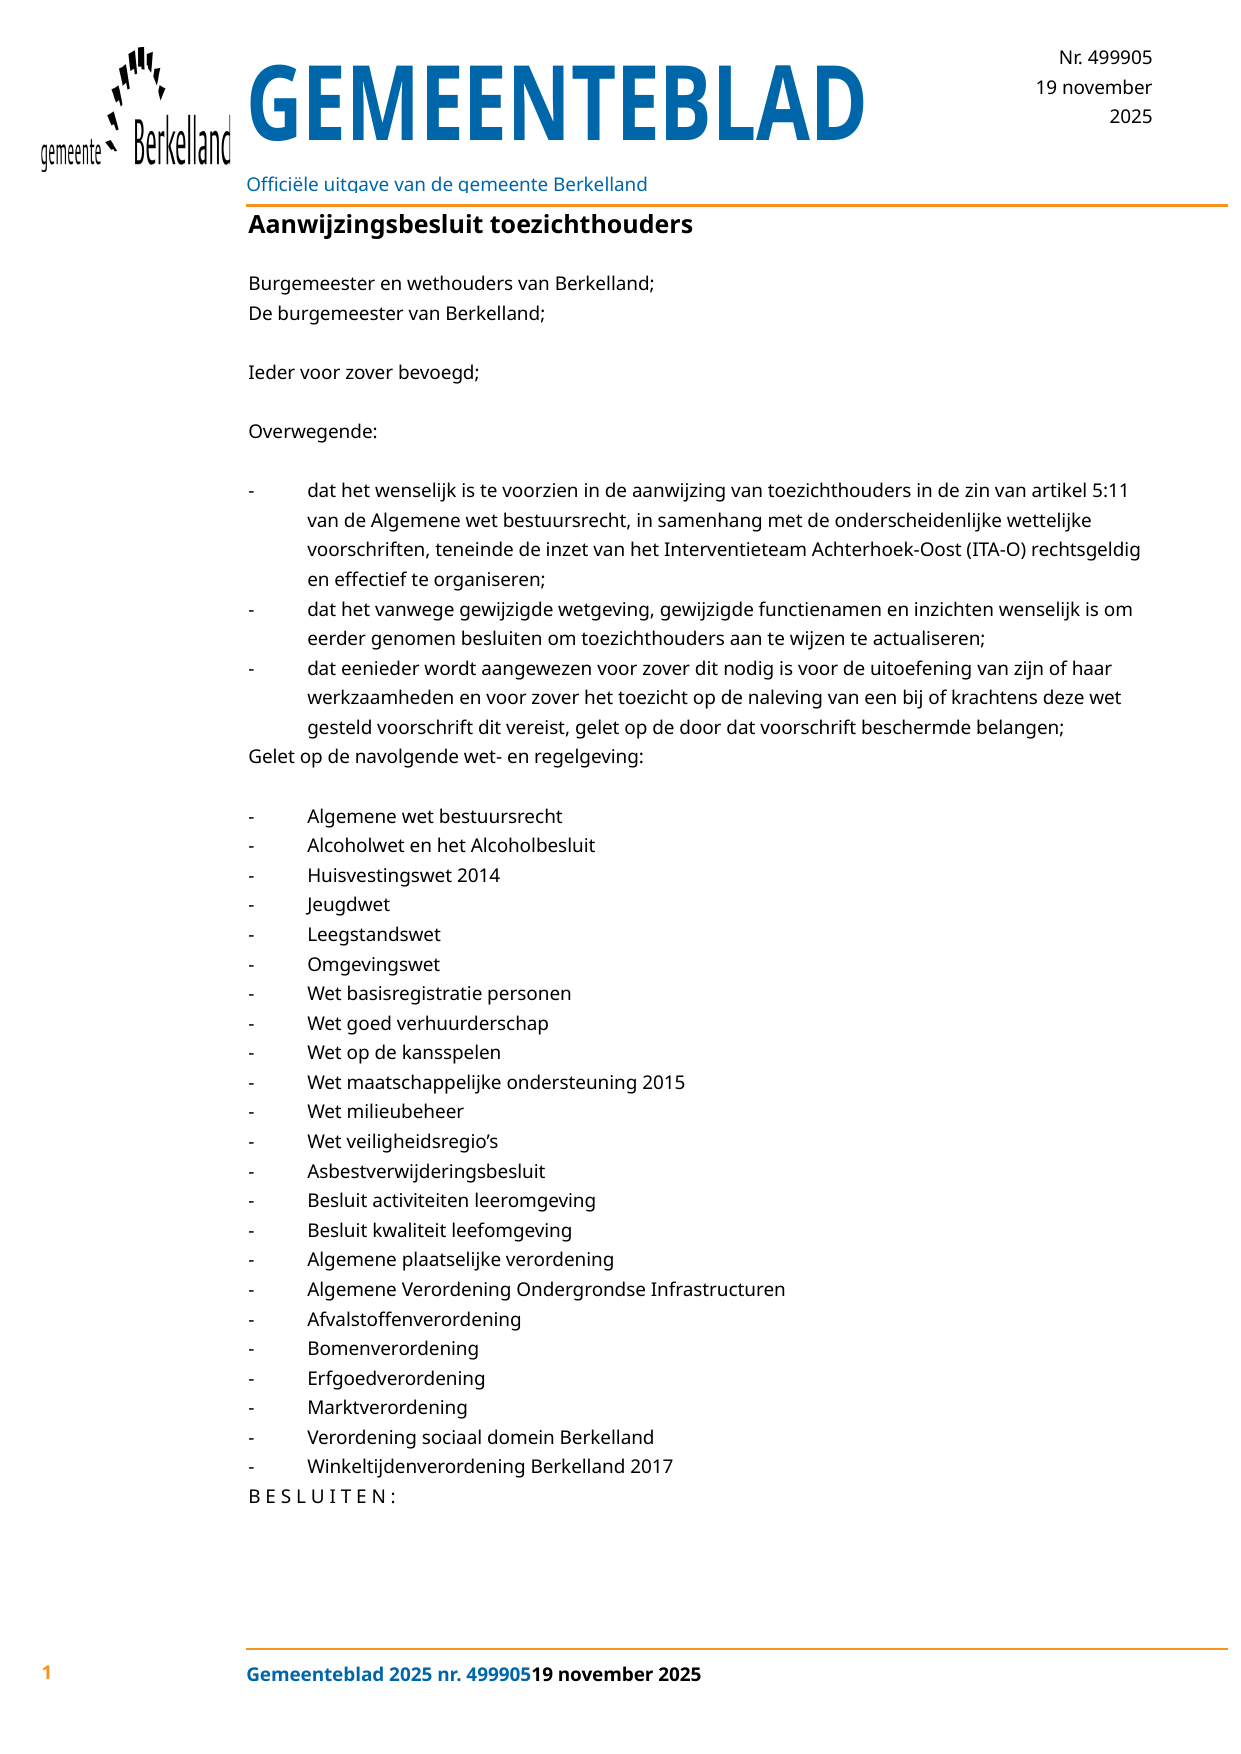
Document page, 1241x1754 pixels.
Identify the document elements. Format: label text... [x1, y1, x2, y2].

picture [41, 47, 231, 172]
text B E S L U I T E N : [248, 1483, 1152, 1509]
list dat eenieder wordt aangewezen voor zover dit nodig is voor de uitoefening van zijn of haar werkzaamheden en voor zover het toezicht op de naleving van een bij of krachtens deze wet gesteld voorschrift dit vereist, gelet op de door dat voorschrift beschermde belangen; [248, 655, 1152, 740]
text Gelet op de navolgende wet- en regelgeving: [248, 744, 1152, 769]
list Wet maatschappelijke ondersteuning 2015 [248, 1069, 1152, 1095]
list Bomenverordening [248, 1335, 1152, 1361]
text Overwegende: [248, 418, 1152, 444]
list Omgevingswet [248, 951, 1152, 976]
text Aanwijzingsbesluit toezichthouders [248, 207, 1152, 241]
text Burgemeester en wethouders van Berkelland; [248, 270, 1152, 296]
list Wet basisregistratie personen [248, 980, 1152, 1006]
list Jeugdwet [248, 892, 1152, 917]
list Huisvestingswet 2014 [248, 862, 1152, 888]
list Algemene wet bestuursrecht [248, 803, 1152, 828]
list Algemene plaatselijke verordening [248, 1247, 1152, 1272]
list Wet milieubeheer [248, 1099, 1152, 1124]
list Leegstandswet [248, 921, 1152, 947]
list Algemene Verordening Ondergrondse Infrastructuren [248, 1276, 1152, 1302]
list Winkeltijdenverordening Berkelland 2017 [248, 1454, 1152, 1479]
list Alcoholwet en het Alcoholbesluit [248, 832, 1152, 858]
list Wet op de kansspelen [248, 1039, 1152, 1065]
list Marktverordening [248, 1394, 1152, 1420]
list Besluit kwaliteit leefomgeving [248, 1217, 1152, 1243]
list Asbestverwijderingsbesluit [248, 1158, 1152, 1183]
list Wet veiligheidsregio’s [248, 1128, 1152, 1154]
list Wet goed verhuurderschap [248, 1010, 1152, 1036]
list Erfgoedverordening [248, 1365, 1152, 1391]
text Ieder voor zover bevoegd; [248, 359, 1152, 385]
text De burgemeester van Berkelland; [248, 300, 1152, 326]
list dat het wenselijk is te voorzien in de aanwijzing van toezichthouders in de zin van artikel 5:11 van de Algemene wet bestuursrecht, in samenhang met de onderscheidenlijke wettelijke voorschriften, teneinde de inzet van het Interventieteam Achterhoek-Oost (ITA-O) rechtsgeldig en effectief te organiseren; [248, 477, 1152, 592]
list Afvalstoffenverordening [248, 1306, 1152, 1331]
list Verordening sociaal domein Berkelland [248, 1424, 1152, 1450]
list dat het vanwege gewijzigde wetgeving, gewijzigde functienamen en inzichten wenselijk is om eerder genomen besluiten om toezichthouders aan te wijzen te actualiseren; [248, 596, 1152, 651]
list Besluit activiteiten leeromgeving [248, 1187, 1152, 1213]
